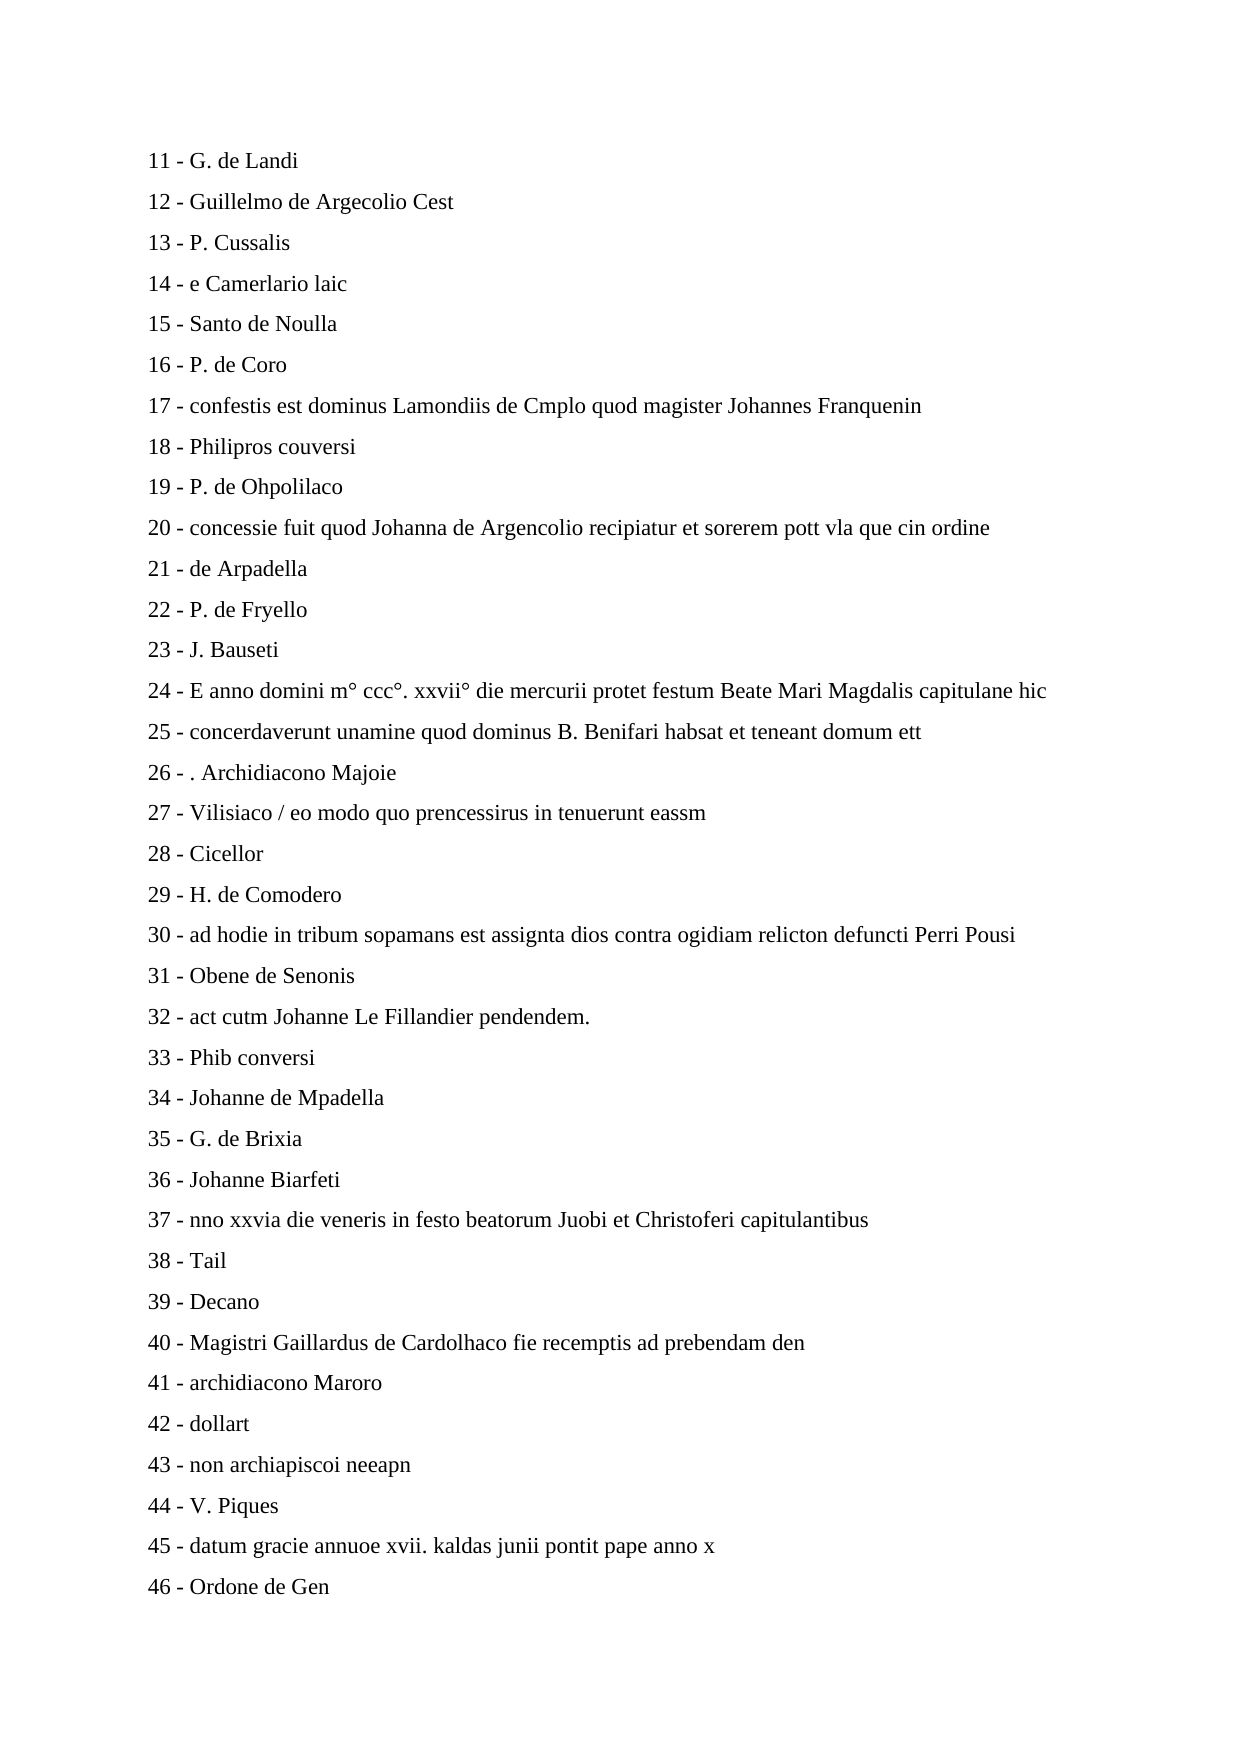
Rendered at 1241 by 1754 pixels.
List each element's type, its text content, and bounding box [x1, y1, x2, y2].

text 27 - Vilisiaco / eo modo quo prencessirus in tenuerunt eassm [148, 799, 1093, 826]
text 39 - Decano [148, 1288, 1093, 1314]
text 26 - . Archidiacono Majoie [148, 758, 1093, 785]
text 22 - P. de Fryello [148, 596, 1093, 622]
text 33 - Phib conversi [148, 1044, 1093, 1070]
text 30 - ad hodie in tribum sopamans est assignta dios contra ogidiam relicton defuncti Perri Pousi [148, 921, 1093, 948]
text 45 - datum gracie annuoe xvii. kaldas junii pontit pape anno x [148, 1532, 1093, 1559]
text 25 - concerdaverunt unamine quod dominus B. Benifari habsat et teneant domum ett [148, 718, 1093, 744]
text 15 - Santo de Noulla [148, 311, 1093, 337]
text 24 - E anno domini m° ccc°. xxvii° die mercurii protet festum Beate Mari Magdalis capitulane hic [148, 677, 1093, 703]
text 16 - P. de Coro [148, 351, 1093, 378]
text 44 - V. Piques [148, 1492, 1093, 1518]
text 34 - Johanne de Mpadella [148, 1084, 1093, 1111]
text 29 - H. de Comodero [148, 881, 1093, 907]
text 37 - nno xxvia die veneris in festo beatorum Juobi et Christoferi capitulantibus [148, 1207, 1093, 1233]
text 14 - e Camerlario laic [148, 270, 1093, 296]
text 35 - G. de Brixia [148, 1125, 1093, 1151]
text 28 - Cicellor [148, 840, 1093, 866]
text 21 - de Arpadella [148, 555, 1093, 581]
text 17 - confestis est dominus Lamondiis de Cmplo quod magister Johannes Franquenin [148, 392, 1093, 418]
text 12 - Guillelmo de Argecolio Cest [148, 188, 1093, 215]
text 18 - Philipros couversi [148, 433, 1093, 459]
text 20 - concessie fuit quod Johanna de Argencolio recipiatur et sorerem pott vla que cin ordine [148, 514, 1093, 541]
text 41 - archidiacono Maroro [148, 1369, 1093, 1396]
text 13 - P. Cussalis [148, 229, 1093, 255]
text 11 - G. de Landi [148, 148, 1093, 174]
text 40 - Magistri Gaillardus de Cardolhaco fie recemptis ad prebendam den [148, 1329, 1093, 1355]
text 38 - Tail [148, 1247, 1093, 1274]
text 31 - Obene de Senonis [148, 962, 1093, 988]
text 36 - Johanne Biarfeti [148, 1166, 1093, 1192]
text 23 - J. Bauseti [148, 636, 1093, 663]
text 46 - Ordone de Gen [148, 1573, 1093, 1599]
text 19 - P. de Ohpolilaco [148, 473, 1093, 500]
text 42 - dollart [148, 1410, 1093, 1437]
text 32 - act cutm Johanne Le Fillandier pendendem. [148, 1003, 1093, 1029]
text 43 - non archiapiscoi neeapn [148, 1451, 1093, 1477]
